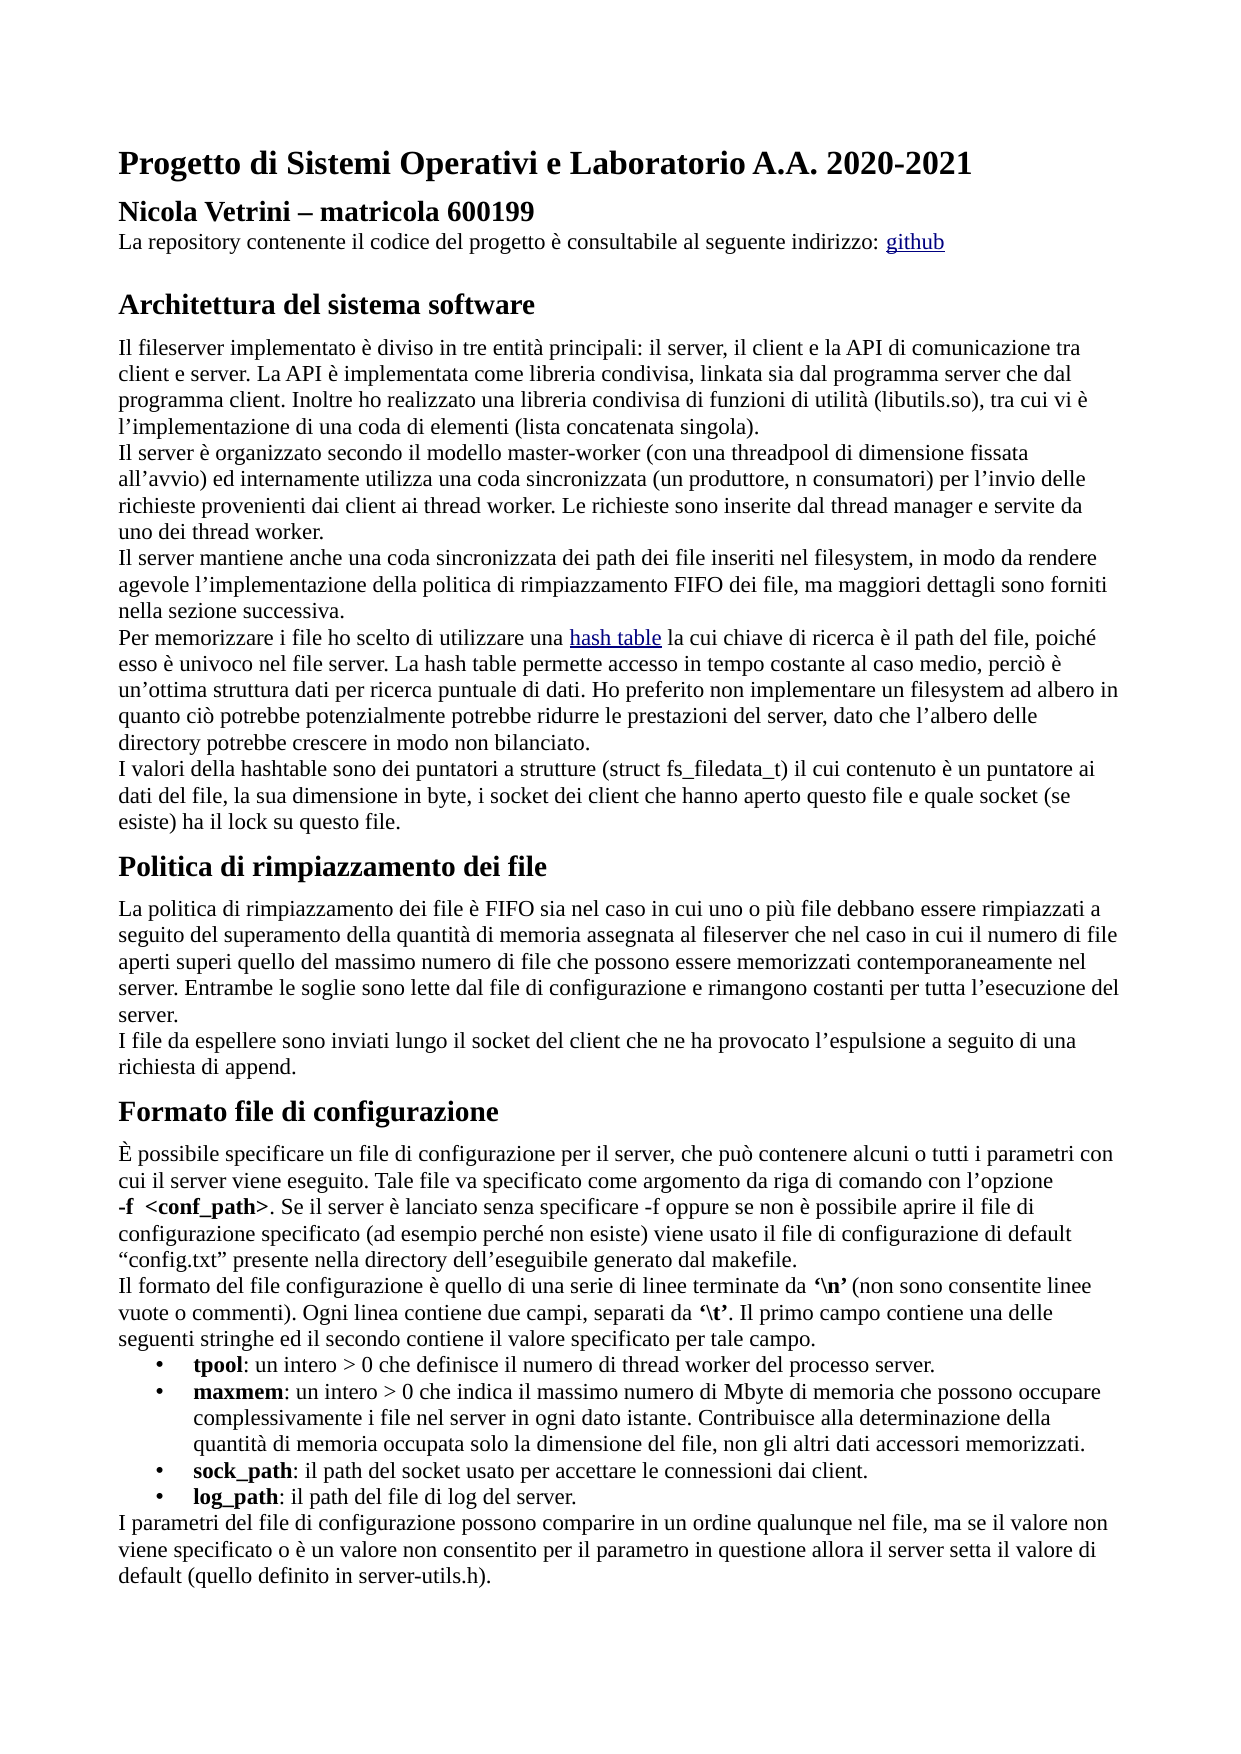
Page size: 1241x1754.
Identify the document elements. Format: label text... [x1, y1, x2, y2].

list tpool: un intero > 0 che definisce il numero di thread worker del processo server. [156, 1351, 1122, 1378]
list log_path: il path del file di log del server. [156, 1483, 1122, 1509]
subtitle Progetto di Sistemi Operativi e Laboratorio A.A. 2020-2021 [118, 143, 1122, 182]
text I file da espellere sono inviati lungo il socket del client che ne ha provocato l’espulsione a seguito di una richiesta di append. [118, 1027, 1122, 1080]
text Per memorizzare i file ho scelto di utilizzare una hash table la cui chiave di ricerca è il path del file, poiché esso è univoco nel file server. La hash table permette accesso in tempo costante al caso medio, perciò è un’ottima struttura dati per ricerca puntuale di dati. Ho preferito non implementare un filesystem ad albero in quanto ciò potrebbe potenzialmente potrebbe ridurre le prestazioni del server, dato che l’albero delle directory potrebbe crescere in modo non bilanciato. [118, 623, 1122, 755]
subtitle Politica di rimpiazzamento dei file [118, 849, 1122, 883]
text Nicola Vetrini – matricola 600199 [118, 194, 1122, 228]
text La politica di rimpiazzamento dei file è FIFO sia nel caso in cui uno o più file debbano essere rimpiazzati a seguito del superamento della quantità di memoria assegnata al fileserver che nel caso in cui il numero di file aperti superi quello del massimo numero di file che possono essere memorizzati contemporaneamente nel server. Entrambe le soglie sono lette dal file di configurazione e rimangono costanti per tutta l’esecuzione del server. [118, 895, 1122, 1027]
subtitle Architettura del sistema software [118, 287, 1122, 321]
text I parametri del file di configurazione possono comparire in un ordine qualunque nel file, ma se il valore non viene specificato o è un valore non consentito per il parametro in questione allora il server setta il valore di default (quello definito in server-utils.h). [118, 1509, 1122, 1588]
list maxmem: un intero > 0 che indica il massimo numero di Mbyte di memoria che possono occupare complessivamente i file nel server in ogni dato istante. Contribuisce alla determinazione della quantità di memoria occupata solo la dimensione del file, non gli altri dati accessori memorizzati. [156, 1378, 1122, 1457]
text Il server mantiene anche una coda sincronizzata dei path dei file inseriti nel filesystem, in modo da rendere agevole l’implementazione della politica di rimpiazzamento FIFO dei file, ma maggiori dettagli sono forniti nella sezione successiva. [118, 544, 1122, 623]
subtitle Formato file di configurazione [118, 1094, 1122, 1128]
text È possibile specificare un file di configurazione per il server, che può contenere alcuni o tutti i parametri con cui il server viene eseguito. Tale file va specificato come argomento da riga di comando con l’opzione [118, 1141, 1122, 1193]
text -f <conf_path>. Se il server è lanciato senza specificare -f oppure se non è possibile aprire il file di configurazione specificato (ad esempio perché non esiste) viene usato il file di configurazione di default “config.txt” presente nella directory dell’eseguibile generato dal makefile. [118, 1193, 1122, 1272]
list sock_path: il path del socket usato per accettare le connessioni dai client. [156, 1457, 1122, 1483]
text Il server è organizzato secondo il modello master-worker (con una threadpool di dimensione fissata all’avvio) ed internamente utilizza una coda sincronizzata (un produttore, n consumatori) per l’invio delle richieste provenienti dai client ai thread worker. Le richieste sono inserite dal thread manager e servite da uno dei thread worker. [118, 439, 1122, 544]
text I valori della hashtable sono dei puntatori a strutture (struct fs_filedata_t) il cui contenuto è un puntatore ai dati del file, la sua dimensione in byte, i socket dei client che hanno aperto questo file e quale socket (se esiste) ha il lock su questo file. [118, 755, 1122, 834]
text Il fileserver implementato è diviso in tre entità principali: il server, il client e la API di comunicazione tra client e server. La API è implementata come libreria condivisa, linkata sia dal programma server che dal programma client. Inoltre ho realizzato una libreria condivisa di funzioni di utilità (libutils.so), tra cui vi è l’implementazione di una coda di elementi (lista concatenata singola). [118, 334, 1122, 439]
text Il formato del file configurazione è quello di una serie di linee terminate da ‘\n’ (non sono consentite linee vuote o commenti). Ogni linea contiene due campi, separati da ‘\t’. Il primo campo contiene una delle seguenti stringhe ed il secondo contiene il valore specificato per tale campo. [118, 1272, 1122, 1351]
text La repository contenente il codice del progetto è consultabile al seguente indirizzo: github [118, 228, 1122, 254]
